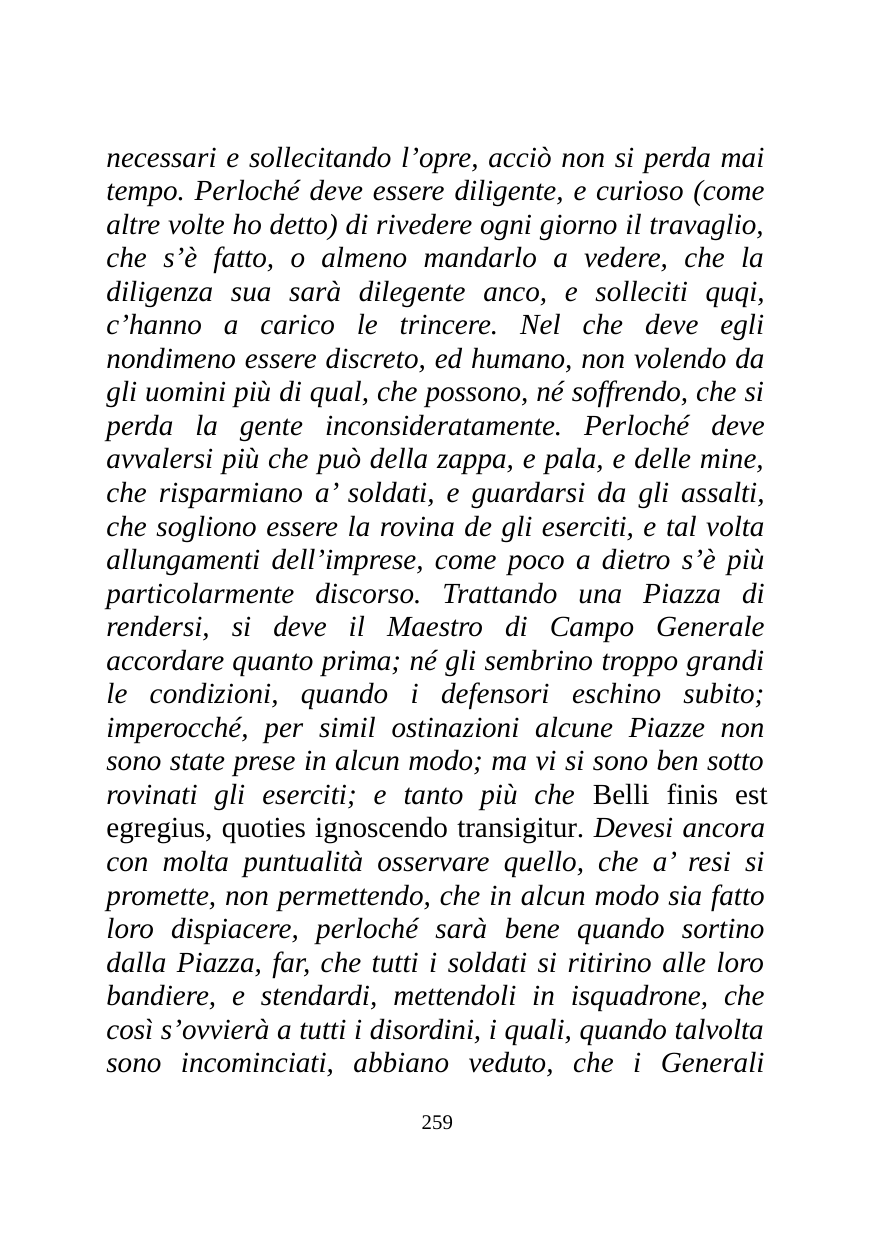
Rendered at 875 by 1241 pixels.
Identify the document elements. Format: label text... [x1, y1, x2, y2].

text necessari e sollecitando l’opre, acciò non si perda mai tempo. Perloché deve essere diligente, e curioso (come altre volte ho detto) di rivedere ogni giorno il travaglio, che s’è fatto, o almeno mandarlo a vedere, che la diligenza sua sarà dilegente anco, e solleciti quqi, c’hanno a carico le trincere. Nel che deve egli nondimeno essere discreto, ed humano, non volendo da gli uomini più di qual, che possono, né soffrendo, che si perda la gente inconsideratamente. Perloché deve avvalersi più che può della zappa, e pala, e delle mine, che risparmiano a’ soldati, e guardarsi da gli assalti, che sogliono essere la rovina de gli eserciti, e tal volta allungamenti dell’imprese, come poco a dietro s’è più particolarmente discorso. Trattando una Piazza di rendersi, si deve il Maestro di Campo Generale accordare quanto prima; né gli sembrino troppo grandi le condizioni, quando i defensori eschino subito; imperocché, per simil ostinazioni alcune Piazze non sono state prese in alcun modo; ma vi si sono ben sotto rovinati gli eserciti; e tanto più che Belli finis est egregius, quoties ignoscendo transigitur. Devesi ancora con molta puntualità osservare quello, che a’ resi si promette, non permettendo, che in alcun modo sia fatto loro dispiacere, perloché sarà bene quando sortino dalla Piazza, far, che tutti i soldati si ritirino alle loro bandiere, e stendardi, mettendoli in isquadrone, che così s’ovvierà a tutti i disordini, i quali, quando talvolta sono incominciati, abbiano veduto, che i Generali [106, 140, 768, 1079]
